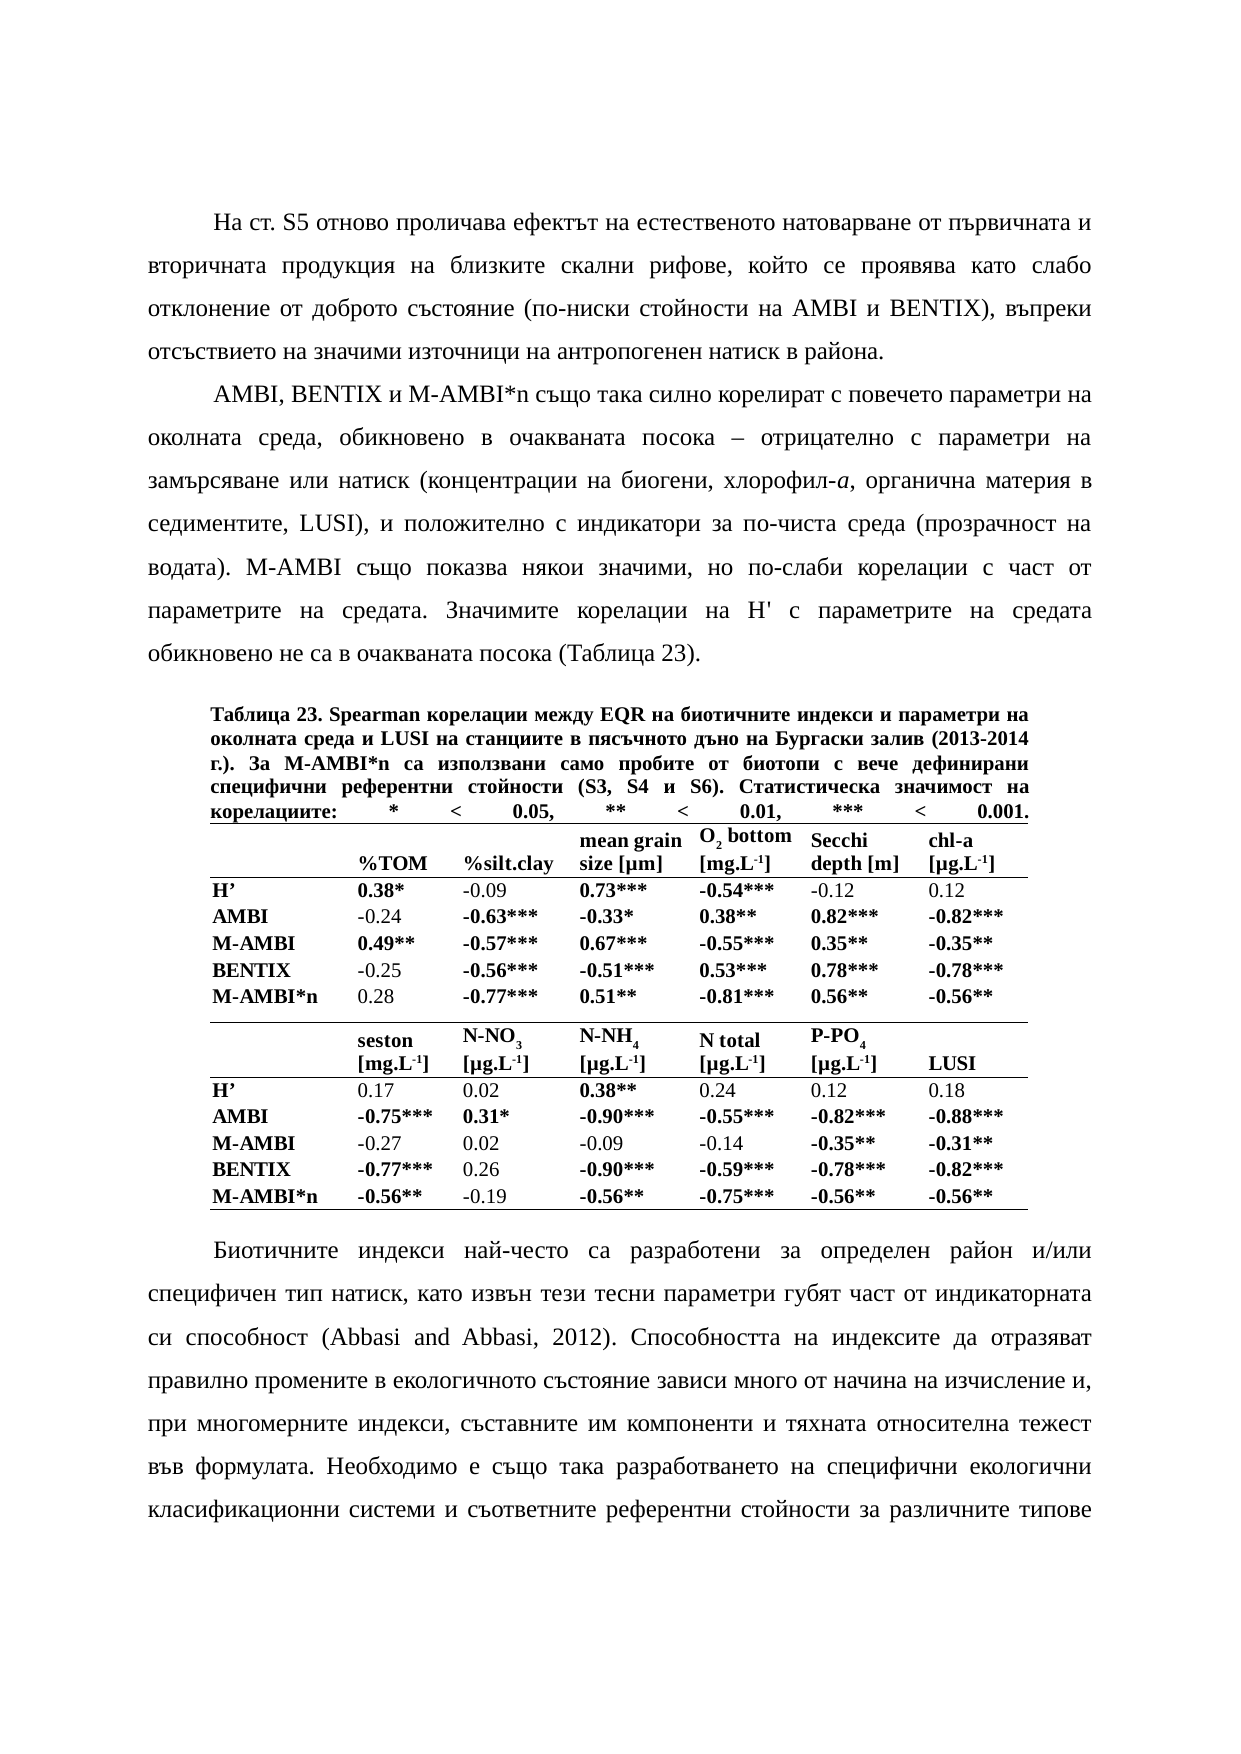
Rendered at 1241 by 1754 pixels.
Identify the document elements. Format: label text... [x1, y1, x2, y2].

text Биотичните индекси най-често са разработени за определен район и/или специфичен тип натиск, като извън тези тесни параметри губят част от индикаторната си способност (Abbasi and Abbasi, 2012). Способността на индексите да отразяват правилно промените в екологичното състояние зависи много от начина на изчисление и, при многомерните индекси, съставните им компоненти и тяхната относителна тежест във формулата. Необходимо е също така разработването на специфични екологични класификационни системи и съответните референтни стойности за различните типове [148, 1235, 1093, 1523]
text На ст. S5 отново проличава ефектът на естественото натоварване от първичната и вторичната продукция на близките скални рифове, който се проявява като слабо отклонение от доброто състояние (по-ниски стойности на AMBI и BENTIX), въпреки отсъствието на значими източници на антропогенен натиск в района. [148, 207, 1093, 365]
text AMBI, BENTIX и M-AMBI*n също така силно корелират с повечето параметри на околната среда, обикновено в очакваната посока – отрицателно с параметри на замърсяване или натиск (концентрации на биогени, хлорофил-а, органична материя в седиментите, LUSI), и положително с индикатори за по-чиста среда (прозрачност на водата). M-AMBI също показва някои значими, но по-слаби корелации с част от параметрите на средата. Значимите корелации на H' с параметрите на средата обикновено не са в очакваната посока (Таблица 23). [148, 379, 1093, 667]
text Таблица 23. Spearman корелации между EQR на биотичните индекси и параметри на околната среда и LUSI на станциите в пясъчното дъно на Бургаски залив (2013-2014 г.). За M-AMBI*n са използвани само пробите от биотопи с вече дефинирани специфични референтни стойности (S3, S4 и S6). Статистическа значимост на корелациите: * < 0.05, ** < 0.01, *** < 0.001. [210, 702, 1030, 1212]
